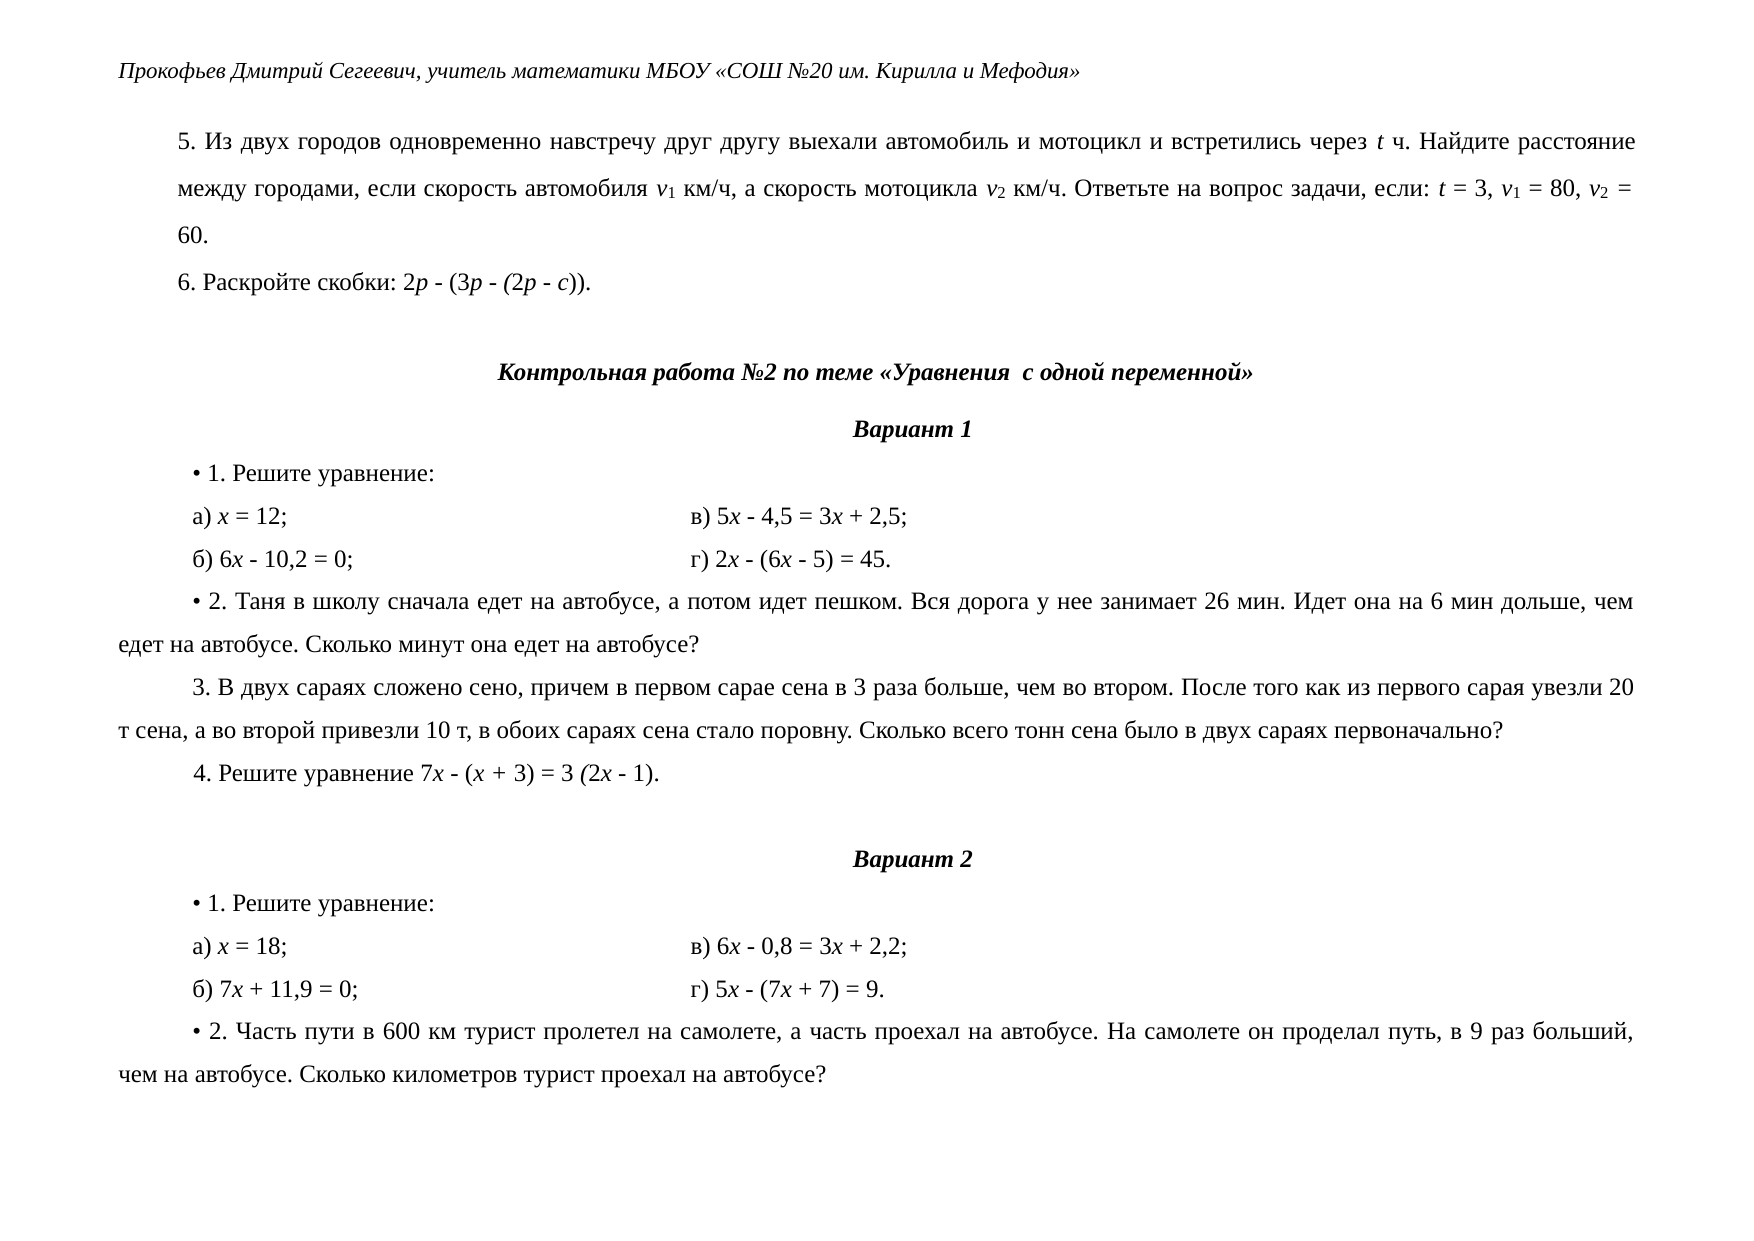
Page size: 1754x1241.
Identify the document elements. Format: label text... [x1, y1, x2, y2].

text Вариант 1 [118, 414, 1636, 443]
text • 1. Решите уравнение: [118, 458, 1636, 486]
text 3. В двух сараях сложено сено, причем в первом сарае сена в 3 раза больше, чем во втором. После того как из первого сарая увезли 20 т сена, а во второй привезли 10 т, в обоих сараях сена стало поровну. Сколько всего тонн сена было в двух сараях первоначально? [118, 672, 1636, 744]
text • 2. Часть пути в 600 км турист пролетел на самолете, а часть проехал на автобусе. На самолете он проделал путь, в 9 раз больший, чем на автобусе. Сколько километров турист проехал на автобусе? [118, 1016, 1636, 1088]
text • 2. Таня в школу сначала едет на автобусе, а потом идет пешком. Вся дорога у нее занимает 26 мин. Идет она на 6 мин дольше, чем едет на автобусе. Сколько минут она едет на автобусе? [118, 586, 1636, 658]
text Вариант 2 [118, 844, 1636, 873]
text Контрольная работа №2 по теме «Уравнения с одной переменной» [118, 357, 1636, 386]
table_header в) 6х - 0,8 = 3х + 2,2; г) 5х - (7х + 7) = 9. [605, 931, 1104, 1016]
text 6. Раскройте скобки: 2р - (3р - (2р - с)). [177, 253, 1636, 299]
text 4. Решите уравнение 7х - (х + 3) = 3 (2х - 1). [118, 758, 1636, 787]
text 5. Из двух городов одновременно навстречу друг другу выехали автомобиль и мотоцикл и встретились через t ч. Найдите расстояние между городами, если скорость автомобиля v1 км/ч, а скорость мотоцикла v2 км/ч. Ответьте на вопрос задачи, если: t = 3, v1 = 80, v2 = 60. [177, 112, 1636, 253]
table_header а) x = 12; б) 6x - 10,2 = 0; [107, 501, 605, 586]
table_header в) 5x - 4,5 = 3x + 2,5; г) 2x - (6x - 5) = 45. [605, 501, 1104, 586]
table_header а) х = 18; б) 7x + 11,9 = 0; [107, 931, 605, 1016]
text • 1. Решите уравнение: [118, 888, 1636, 916]
